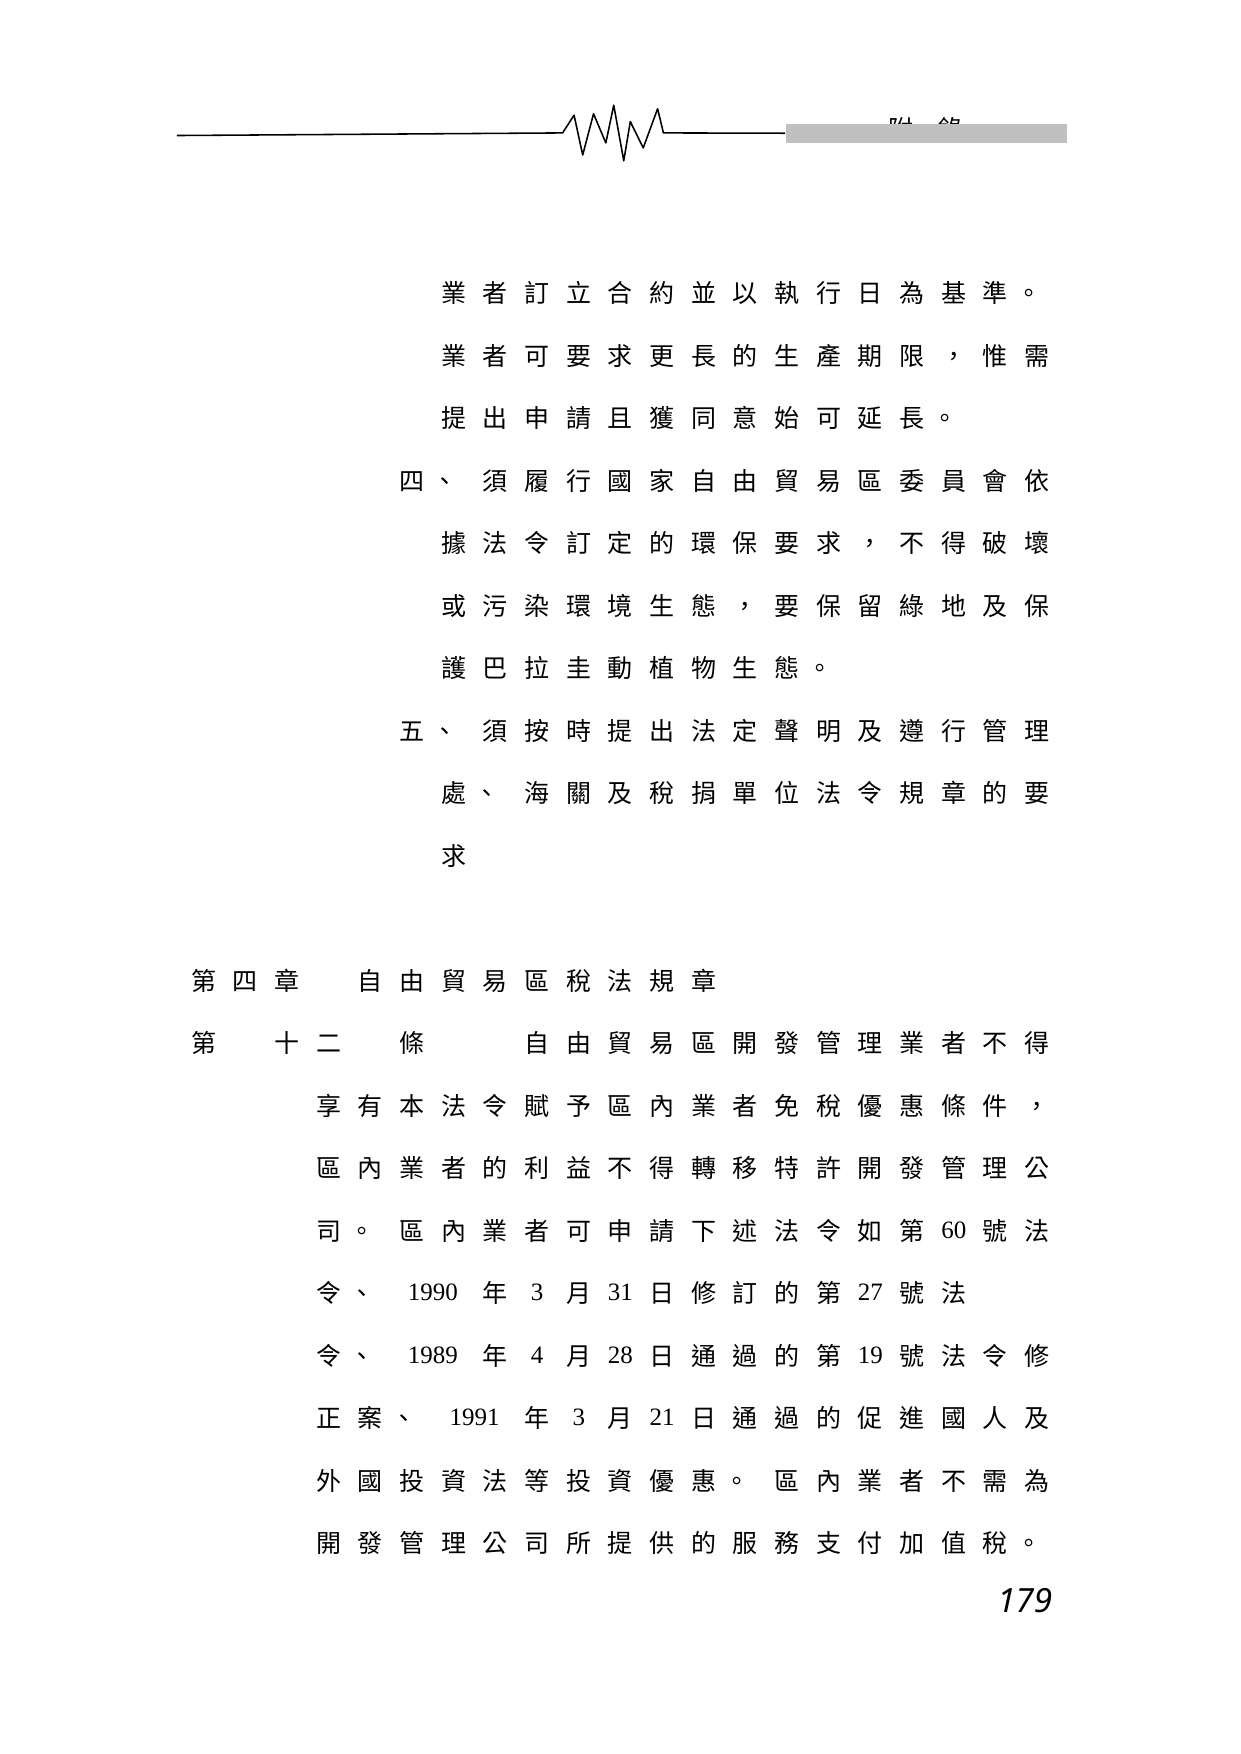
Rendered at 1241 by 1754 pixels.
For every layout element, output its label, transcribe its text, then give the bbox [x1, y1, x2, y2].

text 五、須按時提出法定聲明及遵行管理處、海關及稅捐單位法令規章的要求 [355, 688, 1058, 875]
text 四、須履行國家自由貿易區委員會依據法令訂定的環保要求，不得破壞或污染環境生態，要保留綠地及保護巴拉圭動植物生態。 [355, 438, 1058, 688]
text 業者訂立合約並以執行日為基準。業者可要求更長的生產期限，惟需提出申請且獲同意始可延長。 [355, 250, 1058, 438]
text 第四章 自由貿易區稅法規章 [183, 938, 1058, 1000]
text 第 十二 條 自由貿易區開發管理業者不得享有本法令賦予區內業者免稅優惠條件，區內業者的利益不得轉移特許開發管理公司。區內業者可申請下述法令如第60號法令、1990年3月31日修訂的第27號法令、1989年4月28日通過的第19號法令修正案、1991年3月21日通過的促進國人及外國投資法等投資優惠。區內業者不需為開發管理公司所提供的服務支付加值稅。 [183, 1000, 1058, 1563]
